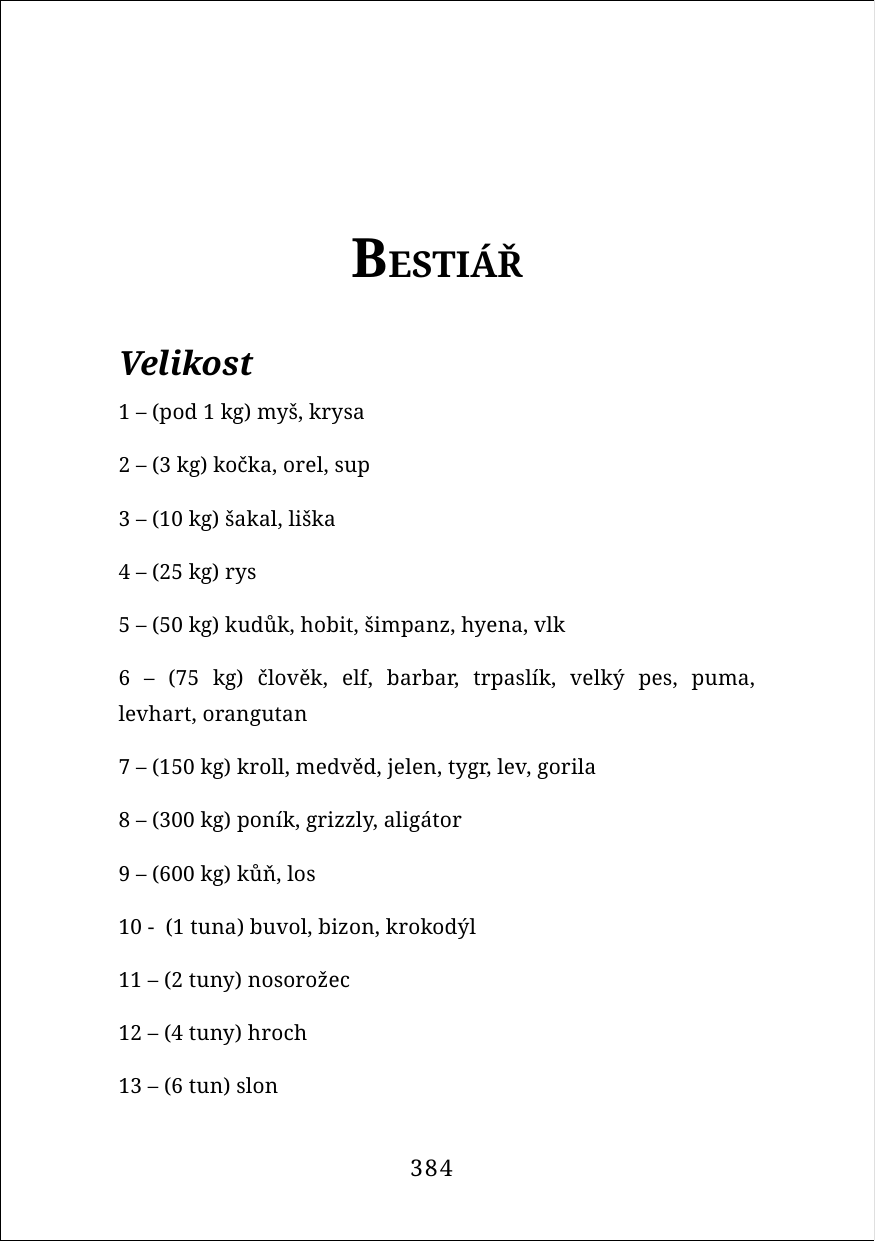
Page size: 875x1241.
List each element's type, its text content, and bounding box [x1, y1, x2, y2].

text 5 – (50 kg) kudůk, hobit, šimpanz, hyena, vlk [118, 610, 756, 639]
text 1 – (pod 1 kg) myš, krysa [118, 397, 756, 426]
subtitle Bestiář [118, 219, 756, 293]
text 4 – (25 kg) rys [118, 557, 756, 585]
text 13 – (6 tun) slon [118, 1072, 756, 1100]
text 7 – (150 kg) kroll, medvěd, jelen, tygr, lev, gorila [118, 752, 756, 781]
text 12 – (4 tuny) hroch [118, 1018, 756, 1047]
text 3 – (10 kg) šakal, liška [118, 504, 756, 532]
text 10 - (1 tuna) buvol, bizon, krokodýl [118, 912, 756, 940]
text 8 – (300 kg) poník, grizzly, aligátor [118, 805, 756, 834]
text 9 – (600 kg) kůň, los [118, 859, 756, 887]
text 2 – (3 kg) kočka, orel, sup [118, 451, 756, 479]
subtitle Velikost [118, 340, 756, 386]
text 11 – (2 tuny) nosorožec [118, 965, 756, 993]
text 6 – (75 kg) člověk, elf, barbar, trpaslík, velký pes, puma, levhart, orangutan [118, 663, 756, 727]
